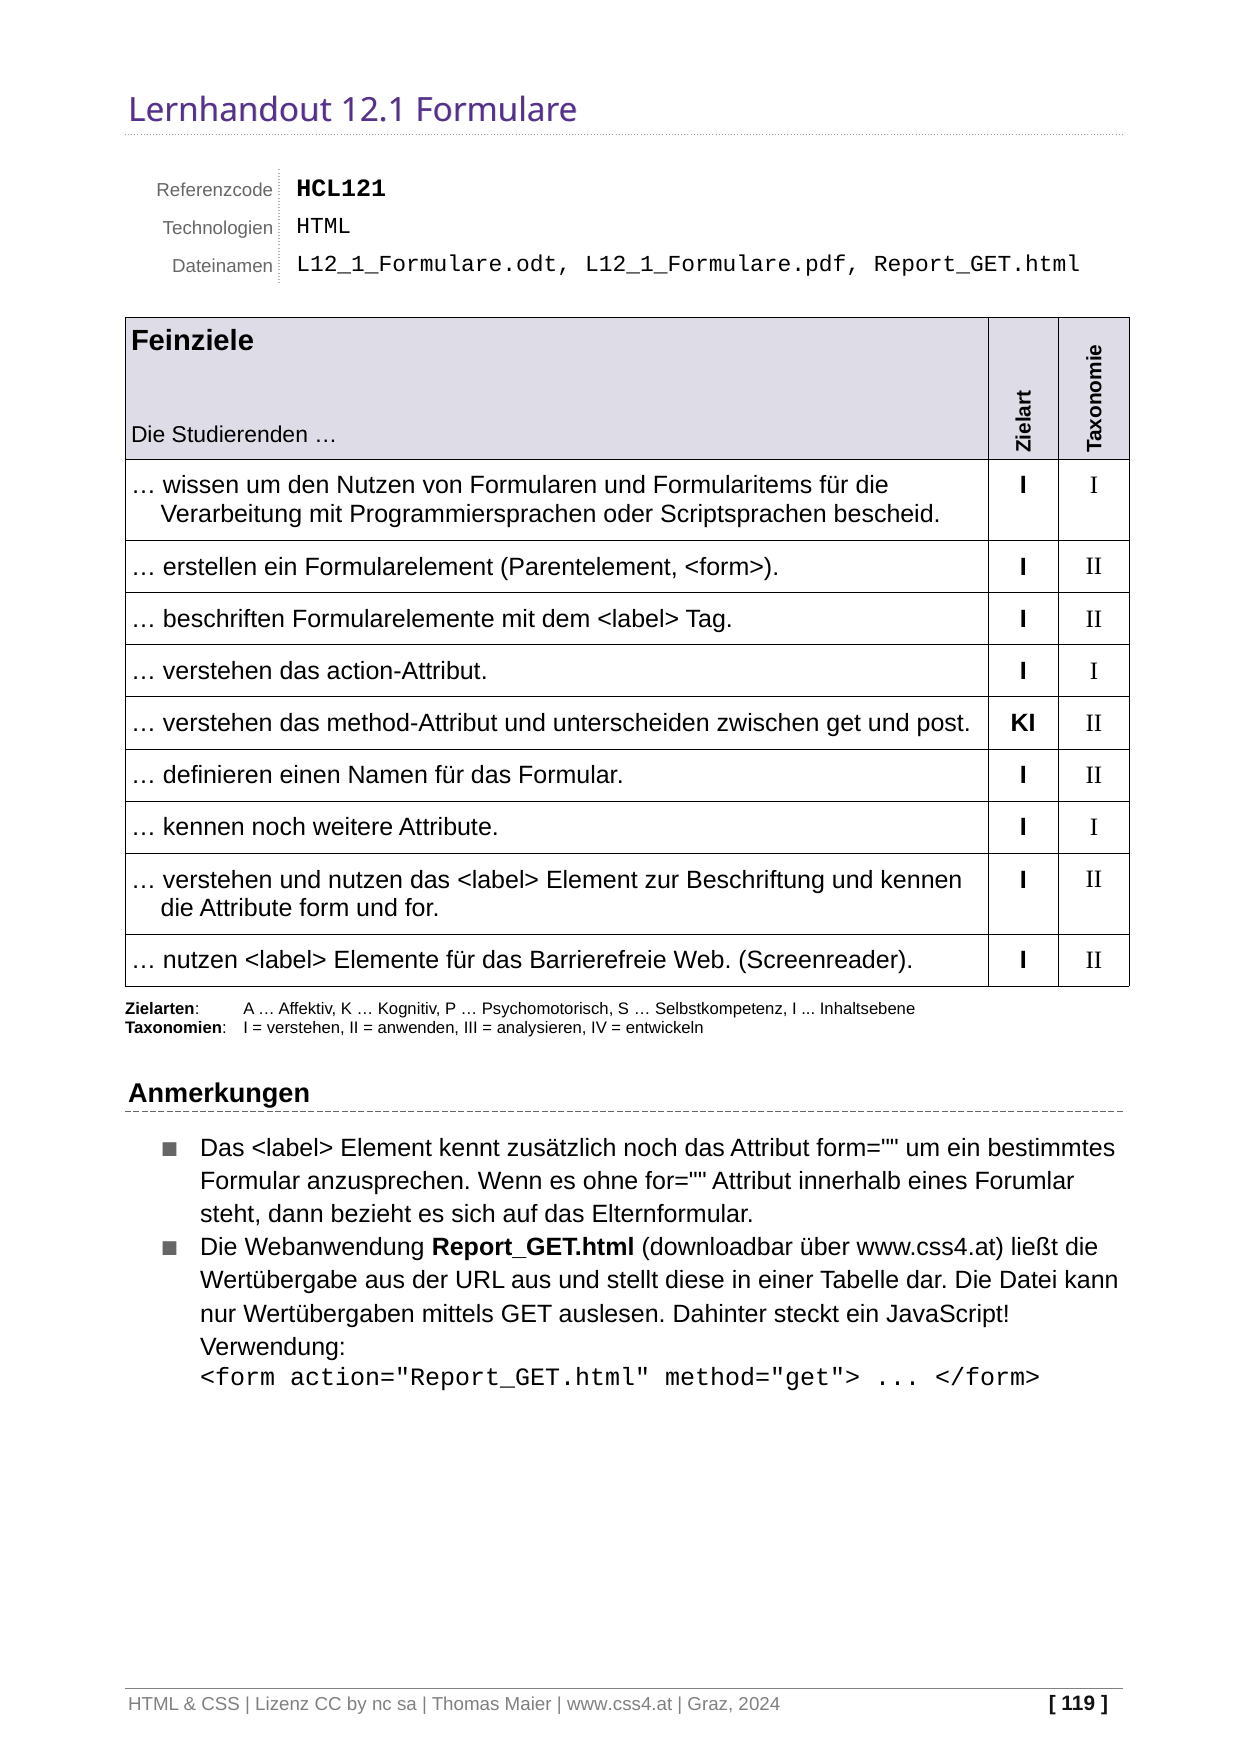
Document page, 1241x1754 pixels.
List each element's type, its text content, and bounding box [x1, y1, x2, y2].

table_cell II [1059, 541, 1129, 592]
table_cell I [989, 802, 1058, 853]
table_cell I [1059, 460, 1129, 540]
table_header Taxonomie [1059, 318, 1129, 459]
table_cell I [989, 750, 1058, 801]
table_cell Dateinamen [125, 247, 278, 284]
table_cell … kennen noch weitere Attribute. [126, 802, 988, 853]
table_cell … verstehen und nutzen das <label> Element zur Beschriftung und kennen die Attribute form und for. [126, 854, 988, 934]
table_cell … definieren einen Namen für das Formular. [126, 750, 988, 801]
text Anmerkungen [125, 1074, 1123, 1111]
table_header HCL121 [279, 169, 1129, 209]
table_cell I [989, 460, 1058, 540]
table_cell II [1059, 697, 1129, 748]
table_cell I [1059, 645, 1129, 696]
table_header Referenzcode [125, 169, 278, 209]
list Die Webanwendung Report_GET.html (downloadbar über www.css4.at) ließt die Wertübergabe aus der URL aus und stellt diese in einer Tabelle dar. Die Datei kann nur Wertübergaben mittels GET auslesen. Dahinter steckt ein JavaScript! Verwendung: <form action="Report_GET.html" method="get"> ... </form> [162, 1232, 1123, 1393]
table_cell … verstehen das method-Attribut und unterscheiden zwischen get und post. [126, 697, 988, 748]
table_cell II [1059, 854, 1129, 934]
table_cell I [989, 935, 1058, 986]
table_cell … erstellen ein Formularelement (Parentelement, <form>). [126, 541, 988, 592]
table_cell … wissen um den Nutzen von Formularen und Formularitems für die Verarbeitung mit Programmiersprachen oder Scriptsprachen bescheid. [126, 460, 988, 540]
subtitle Lernhandout 12.1 Formulare [125, 83, 1123, 134]
table_cell II [1059, 750, 1129, 801]
table_header Feinziele Die Studierenden … [126, 318, 988, 459]
table_cell … beschriften Formularelemente mit dem <label> Tag. [126, 593, 988, 644]
table_cell II [1059, 593, 1129, 644]
table_header Zielart [989, 318, 1058, 459]
table_cell I [1059, 802, 1129, 853]
table_cell Technologien [125, 209, 278, 247]
table_cell HTML [279, 209, 1129, 247]
table_cell I [989, 854, 1058, 934]
table_cell II [1059, 935, 1129, 986]
text Zielarten: A … Affektiv, K … Kognitiv, P … Psychomotorisch, S … Selbstkompetenz, I ... Inhaltsebene Taxonomien: I = verstehen, II = anwenden, III = analysieren, IV = entwickeln [125, 998, 1123, 1037]
table_cell … nutzen <label> Elemente für das Barrierefreie Web. (Screenreader). [126, 935, 988, 986]
table_cell I [989, 593, 1058, 644]
list Das <label> Element kennt zusätzlich noch das Attribut form="" um ein bestimmtes Formular anzusprechen. Wenn es ohne for="" Attribut innerhalb eines Forumlar steht, dann bezieht es sich auf das Elternformular. [162, 1133, 1123, 1228]
table_cell … verstehen das action-Attribut. [126, 645, 988, 696]
table_cell L12_1_Formulare.odt, L12_1_Formulare.pdf, Report_GET.html [279, 247, 1129, 284]
table_cell I [989, 541, 1058, 592]
table_cell I [989, 645, 1058, 696]
table_cell KI [989, 697, 1058, 748]
